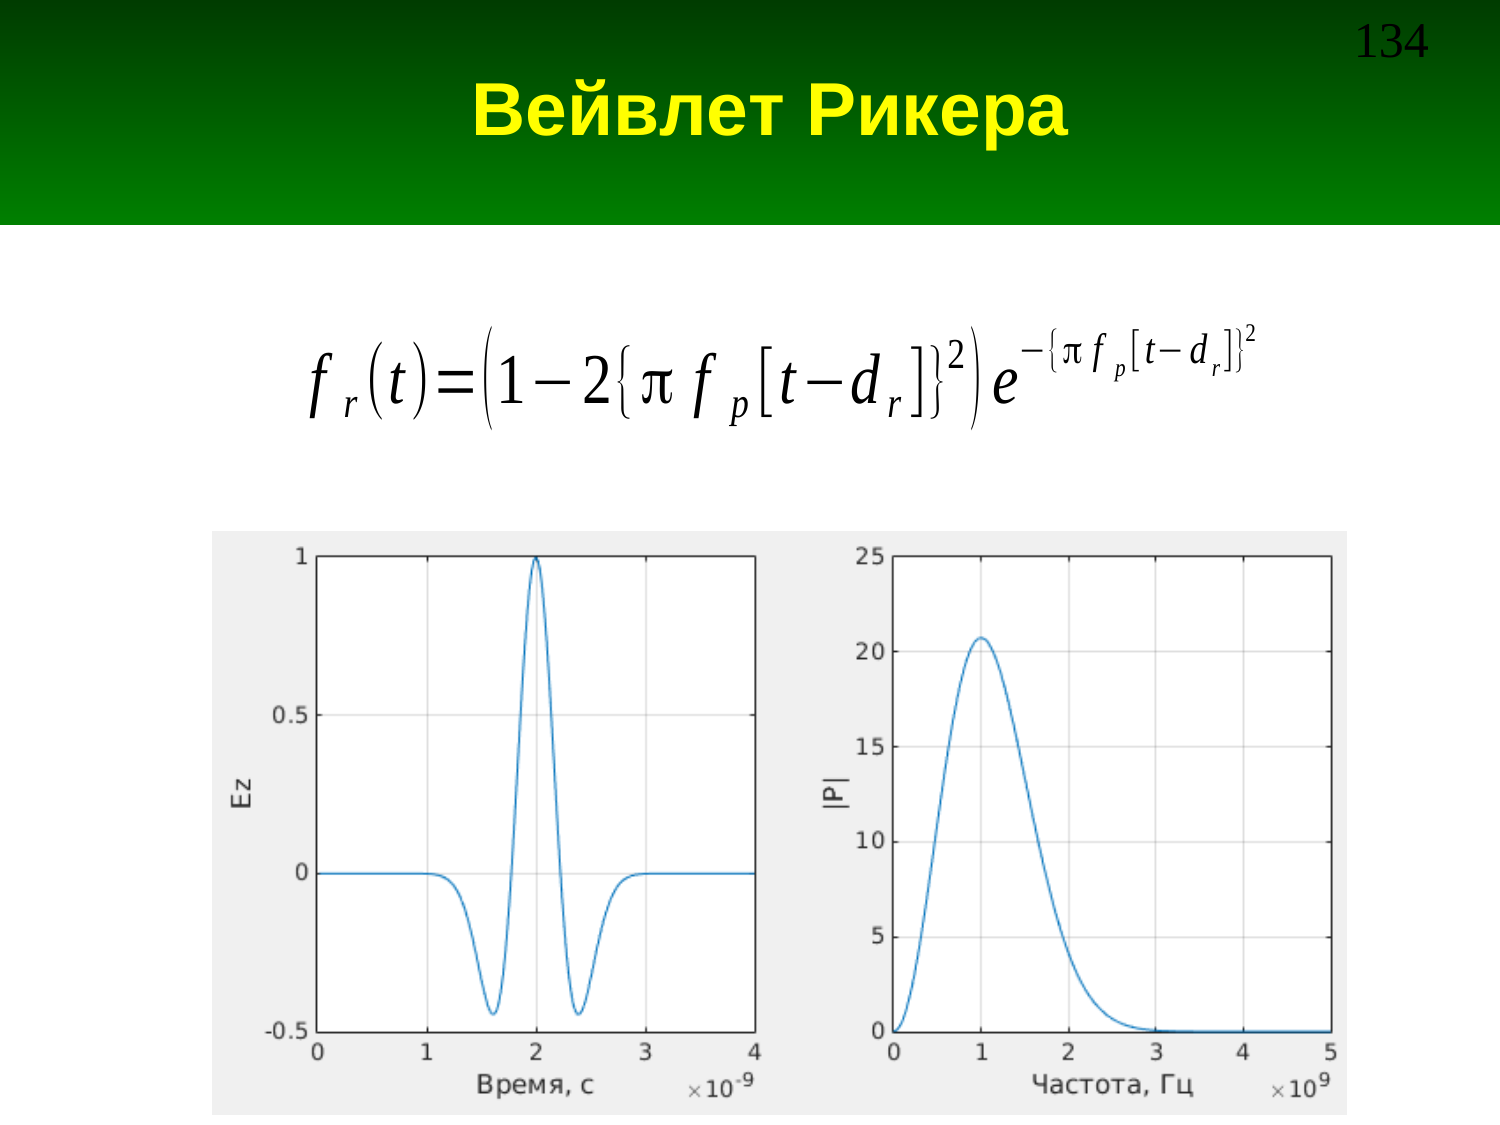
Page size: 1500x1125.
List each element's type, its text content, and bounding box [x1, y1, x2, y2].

chart [283, 318, 1273, 434]
title Вейвлет Рикера [100, 7, 1441, 204]
picture [212, 531, 1347, 1115]
